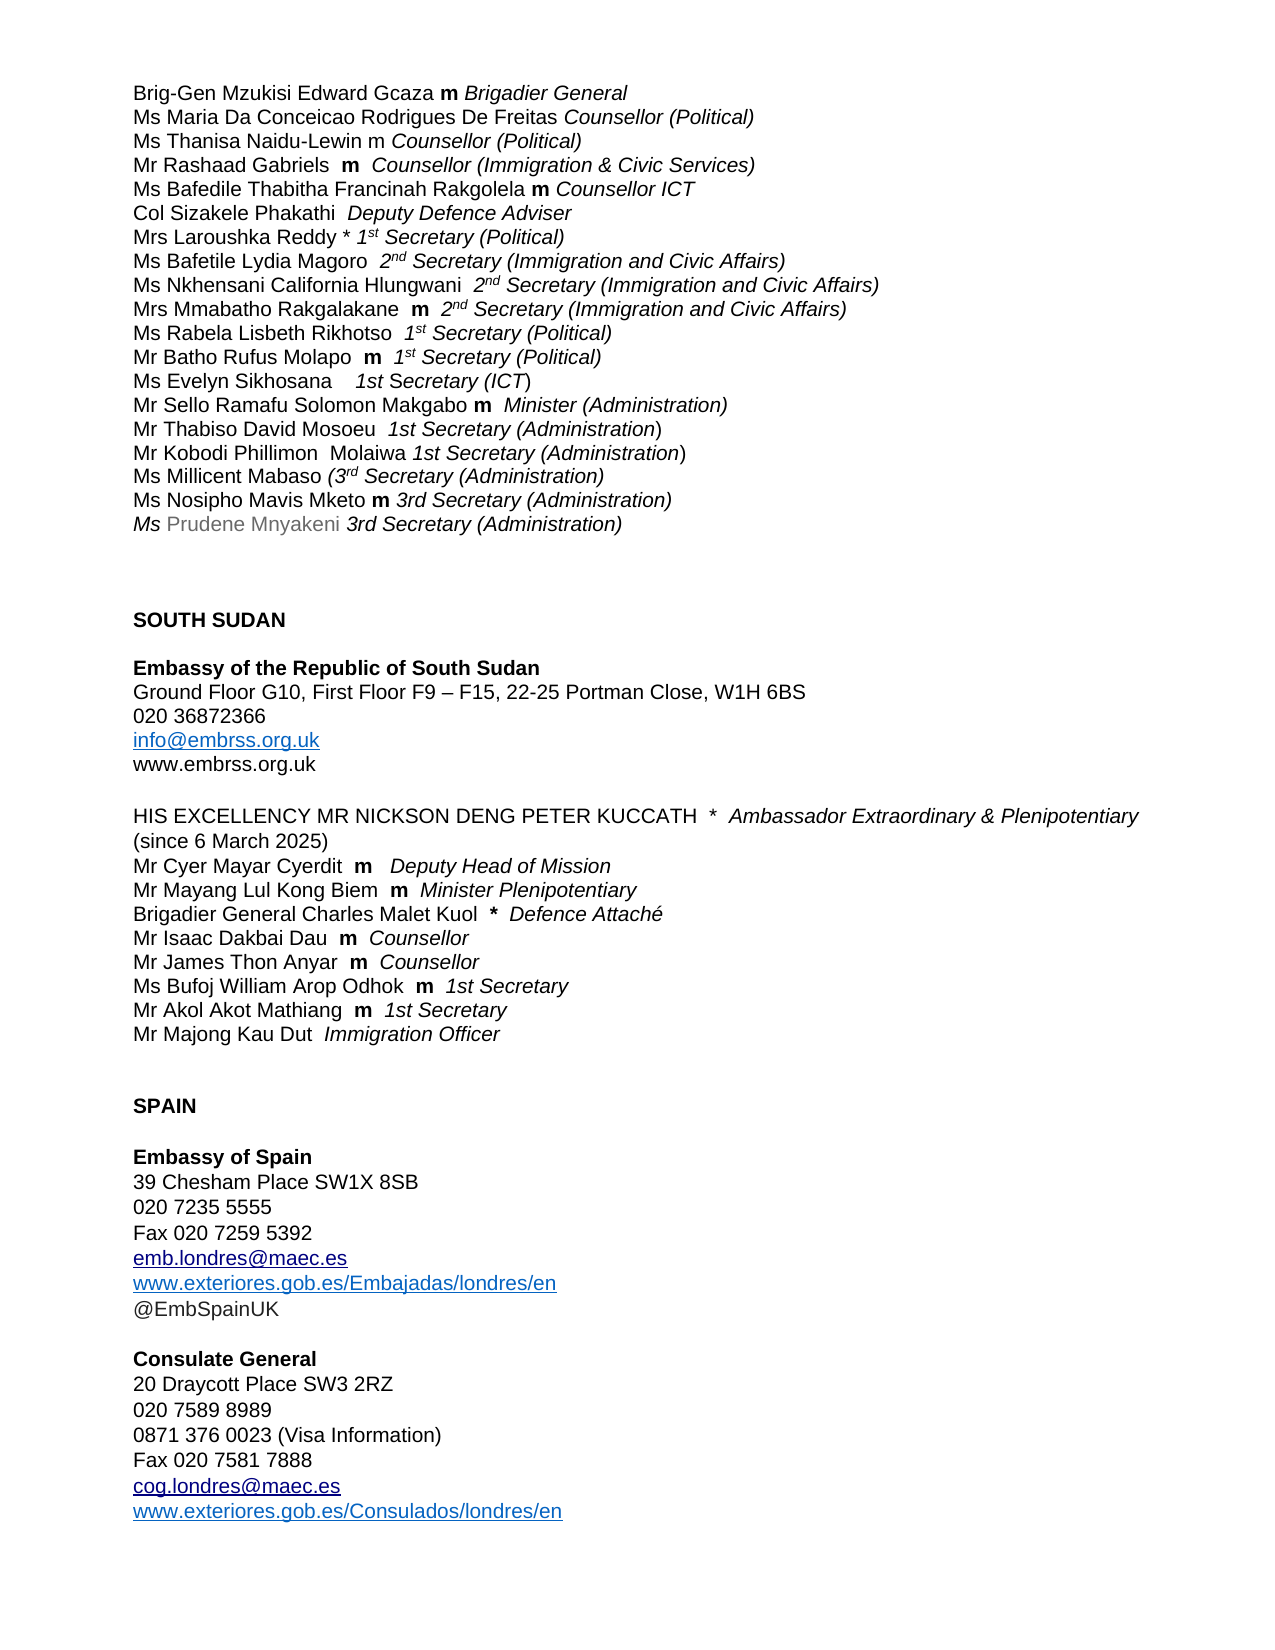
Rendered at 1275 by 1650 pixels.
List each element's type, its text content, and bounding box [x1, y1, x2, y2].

text Ground Floor G10, First Floor F9 – F15, 22-25 Portman Close, W1H 6BS [133, 680, 1181, 704]
text Col Sizakele Phakathi Deputy Defence Adviser [133, 201, 1181, 225]
text www.exteriores.gob.es/Consulados/londres/en [133, 1499, 1181, 1523]
text Mr Batho Rufus Molapo m 1st Secretary (Political) [133, 344, 1181, 368]
text 020 7589 8989 [133, 1398, 1181, 1422]
text Mr James Thon Anyar m Counsellor [133, 950, 1181, 974]
text Mr Kobodi Phillimon Molaiwa 1st Secretary (Administration) [133, 440, 1181, 464]
text Mr Thabiso David Mosoeu 1st Secretary (Administration) [133, 416, 1181, 440]
text Mrs Mmabatho Rakgalakane m 2nd Secretary (Immigration and Civic Affairs) [133, 297, 1181, 321]
text Mr Mayang Lul Kong Biem m Minister Plenipotentiary [133, 878, 1181, 902]
text 020 36872366 [133, 704, 1181, 728]
text Ms Prudene Mnyakeni 3rd Secretary (Administration) [133, 512, 1181, 536]
text @EmbSpainUK [133, 1296, 1181, 1320]
text Ms Bafetile Lydia Magoro 2nd Secretary (Immigration and Civic Affairs) [133, 249, 1181, 273]
text www.exteriores.gob.es/Embajadas/londres/en [133, 1271, 1181, 1295]
text cog.londres@maec.es [133, 1473, 1181, 1497]
text Embassy of Spain [133, 1144, 1181, 1168]
text Ms Rabela Lisbeth Rikhotso 1st Secretary (Political) [133, 321, 1181, 344]
text Ms Bufoj William Arop Odhok m 1st Secretary [133, 974, 1181, 998]
text Fax 020 7259 5392 [133, 1220, 1181, 1244]
text Embassy of the Republic of South Sudan [133, 656, 1181, 680]
text HIS EXCELLENCY MR NICKSON DENG PETER KUCCATH * Ambassador Extraordinary & Plenipotentiary (since 6 March 2025) [133, 800, 1181, 853]
text emb.londres@maec.es [133, 1246, 1181, 1270]
text Ms Millicent Mabaso (3rd Secretary (Administration) [133, 464, 1181, 488]
text Ms Nosipho Mavis Mketo m 3rd Secretary (Administration) [133, 488, 1181, 512]
text Ms Nkhensani California Hlungwani 2nd Secretary (Immigration and Civic Affairs) [133, 273, 1181, 297]
text Mr Cyer Mayar Cyerdit m Deputy Head of Mission [133, 854, 1181, 878]
text 20 Draycott Place SW3 2RZ [133, 1372, 1181, 1396]
text Ms Thanisa Naidu-Lewin m Counsellor (Political) [133, 129, 1181, 153]
text Mr Sello Ramafu Solomon Makgabo m Minister (Administration) [133, 392, 1181, 416]
text Ms Evelyn Sikhosana 1st Secretary (ICT) [133, 368, 1181, 392]
text Ms Bafedile Thabitha Francinah Rakgolela m Counsellor ICT [133, 177, 1181, 201]
text SOUTH SUDAN [133, 608, 1181, 632]
text 020 7235 5555 [133, 1195, 1181, 1219]
text Mr Akol Akot Mathiang m 1st Secretary [133, 998, 1181, 1022]
text Mr Isaac Dakbai Dau m Counsellor [133, 926, 1181, 950]
text Ms Maria Da Conceicao Rodrigues De Freitas Counsellor (Political) [133, 105, 1181, 129]
text Mrs Laroushka Reddy * 1st Secretary (Political) [133, 225, 1181, 249]
text 39 Chesham Place SW1X 8SB [133, 1170, 1181, 1194]
text Consulate General [133, 1347, 1181, 1371]
text info@embrss.org.uk [133, 728, 1181, 752]
text Brig-Gen Mzukisi Edward Gcaza m Brigadier General [133, 81, 1181, 105]
text SPAIN [133, 1094, 1181, 1118]
text www.embrss.org.uk [133, 752, 1181, 776]
text Mr Majong Kau Dut Immigration Officer [133, 1022, 1181, 1046]
text Mr Rashaad Gabriels m Counsellor (Immigration & Civic Services) [133, 153, 1181, 177]
text Brigadier General Charles Malet Kuol * Defence Attaché [133, 902, 1181, 926]
text 0871 376 0023 (Visa Information) [133, 1423, 1181, 1447]
text Fax 020 7581 7888 [133, 1448, 1181, 1472]
